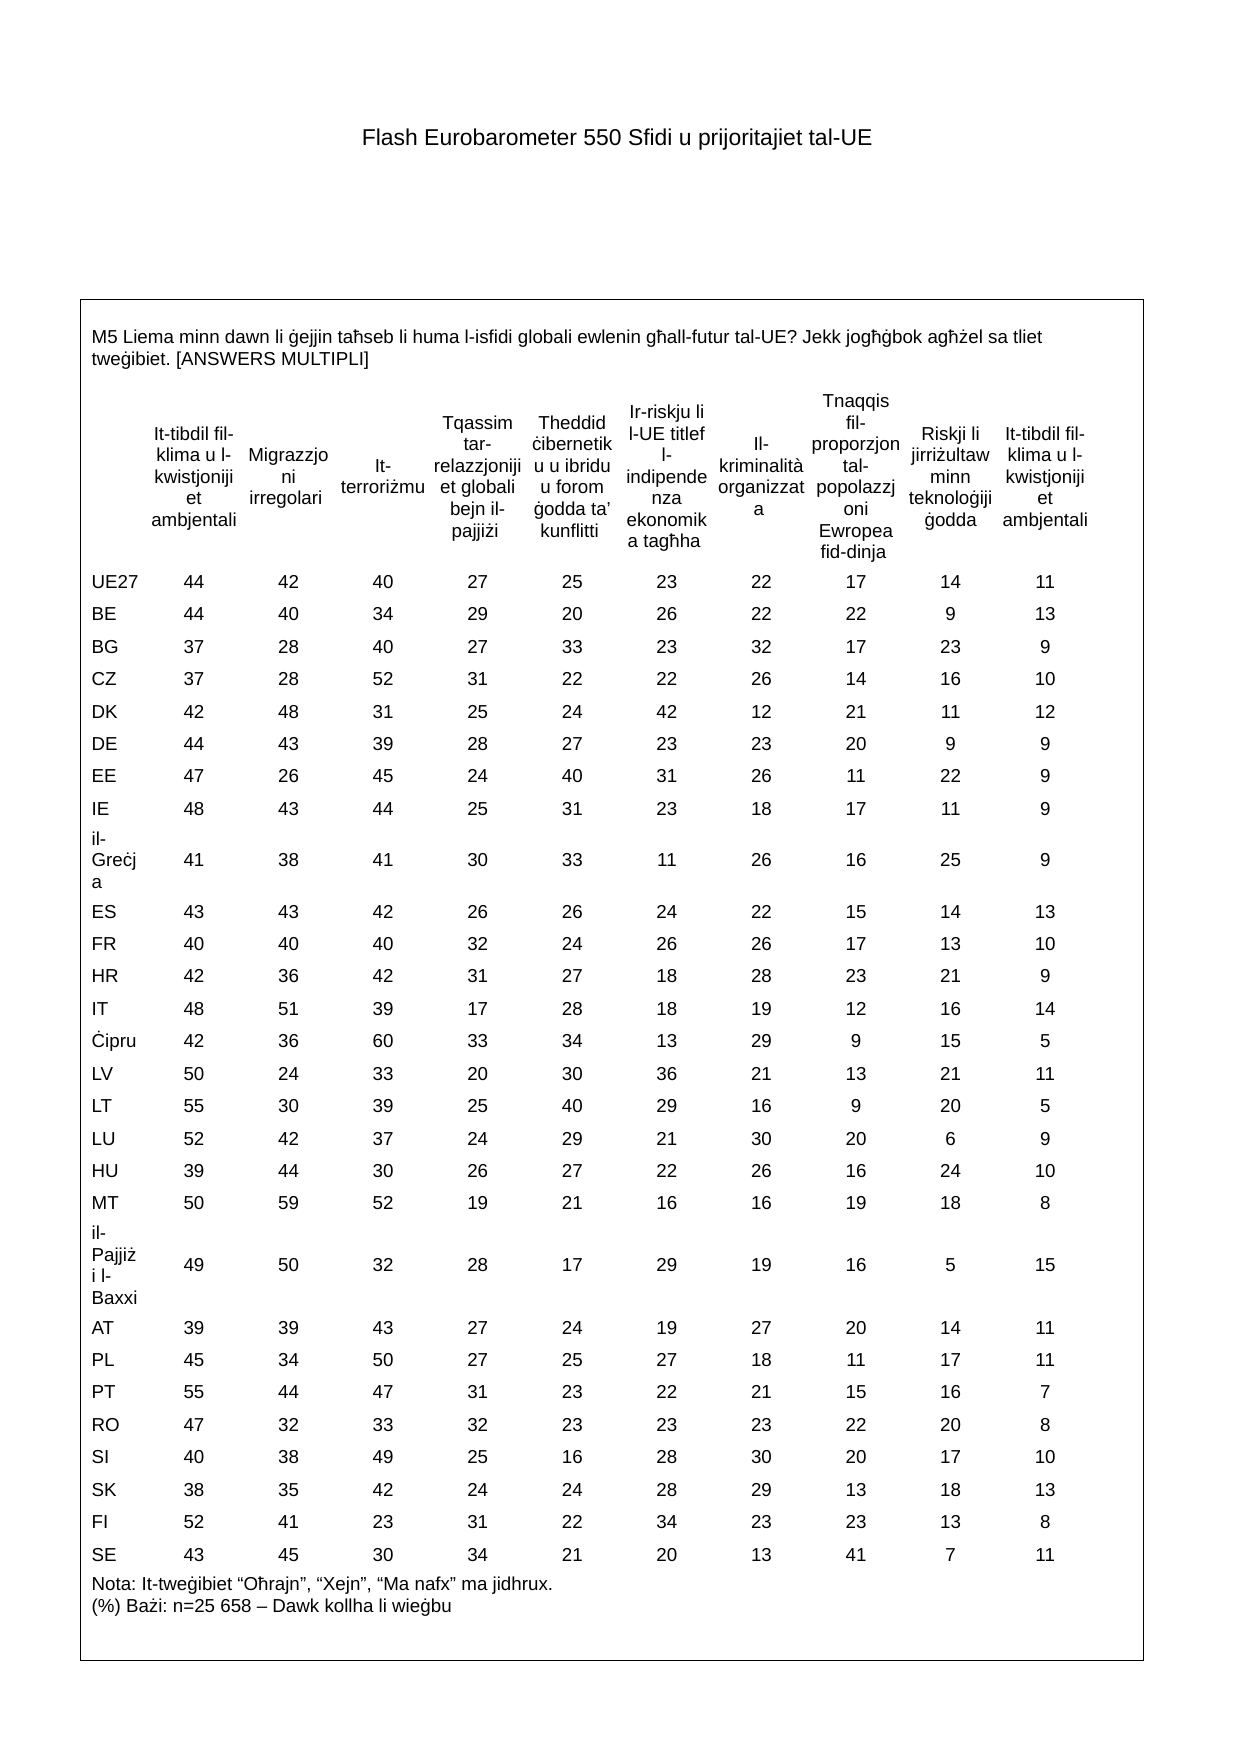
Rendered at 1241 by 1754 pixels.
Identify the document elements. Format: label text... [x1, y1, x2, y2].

table_cell 11 [809, 760, 903, 792]
table_cell 40 [241, 598, 336, 630]
table_cell [142, 1506, 146, 1538]
table_cell 17 [809, 565, 903, 598]
table_cell 24 [430, 1122, 525, 1154]
table_cell 40 [525, 760, 619, 792]
table_cell 23 [809, 1506, 903, 1538]
table_cell HR [89, 960, 142, 992]
table_cell 34 [525, 1025, 619, 1057]
table_cell 6 [903, 1122, 998, 1154]
table_cell 24 [525, 928, 619, 960]
table_cell 28 [619, 1473, 714, 1506]
table_cell 40 [336, 630, 430, 663]
table_cell [142, 1538, 146, 1570]
table_cell 51 [241, 992, 336, 1025]
table_cell 11 [998, 1311, 1092, 1343]
table_cell Theddid ċibernetiku u ibridu u forom ġodda ta’ kunflitti [525, 387, 619, 565]
table_cell 50 [146, 1187, 241, 1219]
table_cell 22 [714, 565, 808, 598]
table_cell 18 [714, 792, 808, 824]
table_cell 41 [241, 1506, 336, 1538]
table_cell 30 [525, 1057, 619, 1089]
table_cell 22 [903, 760, 998, 792]
table_cell 26 [619, 928, 714, 960]
table_cell 20 [619, 1538, 714, 1570]
table_cell 44 [336, 792, 430, 824]
table_cell 40 [146, 928, 241, 960]
table_cell 43 [146, 895, 241, 927]
table_cell 30 [336, 1538, 430, 1570]
table_cell 44 [146, 728, 241, 760]
table_cell 25 [525, 1344, 619, 1376]
table_cell 26 [714, 825, 808, 895]
table_cell 9 [998, 760, 1092, 792]
table_cell 39 [336, 1090, 430, 1122]
table_cell 26 [430, 1154, 525, 1187]
table_cell 22 [809, 1408, 903, 1441]
table_cell 16 [903, 992, 998, 1025]
table_cell 26 [241, 760, 336, 792]
table_cell 23 [619, 1408, 714, 1441]
table_cell 31 [430, 960, 525, 992]
table_cell It-terroriżmu [336, 387, 430, 565]
table_cell 52 [146, 1506, 241, 1538]
table_cell BG [89, 630, 142, 663]
table_cell 16 [903, 663, 998, 695]
table_cell 34 [241, 1344, 336, 1376]
table_cell 52 [336, 1187, 430, 1219]
table_cell Tnaqqis fil-proporzjon tal-popolazzjoni Ewropea fid-dinja [809, 387, 903, 565]
table_cell [142, 695, 146, 727]
table_cell 49 [146, 1219, 241, 1311]
table_cell 24 [430, 1473, 525, 1506]
table_cell FR [89, 928, 142, 960]
table_header M5 Liema minn dawn li ġejjin taħseb li huma l-isfidi globali ewlenin għall-futur tal-UE? Jekk jogħġbok agħżel sa tliet tweġibiet. [ANSWERS MULTIPLI] [89, 308, 1092, 387]
table_cell 32 [336, 1219, 430, 1311]
table_cell [142, 1408, 146, 1441]
table_cell 36 [241, 1025, 336, 1057]
table_cell 39 [241, 1311, 336, 1343]
table_cell 28 [619, 1441, 714, 1473]
table_cell 37 [146, 663, 241, 695]
table_cell 32 [430, 928, 525, 960]
table_cell 42 [241, 565, 336, 598]
table_cell 5 [998, 1025, 1092, 1057]
table_cell 38 [241, 825, 336, 895]
table_cell 14 [903, 895, 998, 927]
table_cell [142, 895, 146, 927]
table_cell [142, 1122, 146, 1154]
table_cell 16 [809, 1154, 903, 1187]
table_cell 40 [241, 928, 336, 960]
table_cell 47 [336, 1376, 430, 1408]
table_cell 48 [146, 792, 241, 824]
table_cell 28 [525, 992, 619, 1025]
table_cell 20 [430, 1057, 525, 1089]
table_cell 26 [714, 663, 808, 695]
table_cell 27 [525, 1154, 619, 1187]
table_cell 27 [525, 728, 619, 760]
table_cell 9 [998, 728, 1092, 760]
table_cell 33 [336, 1057, 430, 1089]
table_cell 29 [619, 1090, 714, 1122]
table_cell 16 [714, 1090, 808, 1122]
table_cell DK [89, 695, 142, 727]
table_cell 38 [146, 1473, 241, 1506]
table_cell It-tibdil fil-klima u l-kwistjonijiet ambjentali [998, 387, 1092, 565]
table_cell 15 [903, 1025, 998, 1057]
table_cell [142, 1441, 146, 1473]
table_cell 10 [998, 928, 1092, 960]
table_cell UE27 [89, 565, 142, 598]
table_cell CZ [89, 663, 142, 695]
table_cell 43 [241, 728, 336, 760]
table_cell 43 [336, 1311, 430, 1343]
table_cell FI [89, 1506, 142, 1538]
table_cell 24 [525, 695, 619, 727]
table_cell 9 [998, 792, 1092, 824]
table_cell EE [89, 760, 142, 792]
table_cell 44 [241, 1376, 336, 1408]
table_cell 16 [809, 825, 903, 895]
table_cell 23 [619, 792, 714, 824]
table_cell 29 [714, 1473, 808, 1506]
table_cell 37 [336, 1122, 430, 1154]
table_cell 23 [525, 1408, 619, 1441]
table_cell [142, 630, 146, 663]
table_cell 33 [525, 630, 619, 663]
table_cell 45 [241, 1538, 336, 1570]
table_cell 10 [998, 663, 1092, 695]
table_cell 23 [714, 728, 808, 760]
table_cell [142, 387, 146, 565]
table_cell 50 [241, 1219, 336, 1311]
table_cell 13 [998, 1473, 1092, 1506]
table_cell LU [89, 1122, 142, 1154]
table_cell 13 [998, 598, 1092, 630]
table_cell 12 [714, 695, 808, 727]
table_cell 21 [809, 695, 903, 727]
table_cell 60 [336, 1025, 430, 1057]
table_cell 27 [430, 565, 525, 598]
table_cell 7 [998, 1376, 1092, 1408]
table_cell ES [89, 895, 142, 927]
table_cell 15 [809, 1376, 903, 1408]
table_cell 21 [903, 960, 998, 992]
table_cell 33 [525, 825, 619, 895]
table_cell 40 [146, 1441, 241, 1473]
table_cell 31 [430, 1506, 525, 1538]
table_cell Tqassim tar-relazzjonijiet globali bejn il-pajjiżi [430, 387, 525, 565]
table_cell 22 [809, 598, 903, 630]
table_cell 22 [714, 598, 808, 630]
table_cell 13 [619, 1025, 714, 1057]
table_cell [89, 387, 142, 565]
table_cell 12 [998, 695, 1092, 727]
table_cell 11 [998, 1057, 1092, 1089]
table_cell 20 [903, 1090, 998, 1122]
table_cell 10 [998, 1441, 1092, 1473]
table_cell 19 [714, 992, 808, 1025]
table_cell 26 [430, 895, 525, 927]
table_cell [142, 663, 146, 695]
table_cell 18 [714, 1344, 808, 1376]
table_cell 9 [809, 1025, 903, 1057]
table_cell il-Pajjiżi l-Baxxi [89, 1219, 142, 1311]
table_cell 30 [714, 1441, 808, 1473]
table_cell Ċipru [89, 1025, 142, 1057]
table_cell 43 [241, 792, 336, 824]
table_cell Il-kriminalità organizzata [714, 387, 808, 565]
table_cell 29 [714, 1025, 808, 1057]
table_cell 23 [903, 630, 998, 663]
table_cell 29 [430, 598, 525, 630]
table_cell BE [89, 598, 142, 630]
table_cell 45 [336, 760, 430, 792]
table_cell 11 [998, 1538, 1092, 1570]
table_cell IT [89, 992, 142, 1025]
table_cell 42 [336, 895, 430, 927]
table_cell [142, 728, 146, 760]
table_cell 47 [146, 760, 241, 792]
table_cell 23 [525, 1376, 619, 1408]
table_cell 42 [619, 695, 714, 727]
table_cell 12 [809, 992, 903, 1025]
table_cell 23 [619, 565, 714, 598]
table_cell 23 [336, 1506, 430, 1538]
table_cell 31 [430, 663, 525, 695]
table_cell 37 [146, 630, 241, 663]
table_cell 48 [241, 695, 336, 727]
table_cell HU [89, 1154, 142, 1187]
table_cell 29 [619, 1219, 714, 1311]
table_cell 16 [809, 1219, 903, 1311]
table_cell 13 [809, 1057, 903, 1089]
table_cell 44 [146, 598, 241, 630]
table_cell 43 [241, 895, 336, 927]
table_cell 8 [998, 1408, 1092, 1441]
table_cell 10 [998, 1154, 1092, 1187]
table_cell 36 [241, 960, 336, 992]
table_cell 31 [430, 1376, 525, 1408]
table_cell SI [89, 1441, 142, 1473]
table_cell 32 [430, 1408, 525, 1441]
table_cell 42 [146, 960, 241, 992]
table_cell 16 [619, 1187, 714, 1219]
table_cell 14 [998, 992, 1092, 1025]
table_cell 25 [430, 1090, 525, 1122]
table_cell [142, 1057, 146, 1089]
table_cell 11 [903, 792, 998, 824]
table_cell 30 [714, 1122, 808, 1154]
table_cell 22 [619, 663, 714, 695]
table_cell 18 [903, 1473, 998, 1506]
table_cell 18 [903, 1187, 998, 1219]
table_cell 31 [619, 760, 714, 792]
table_cell il-Greċja [89, 825, 142, 895]
table_cell 39 [336, 992, 430, 1025]
table_cell 27 [430, 1344, 525, 1376]
table_cell 43 [146, 1538, 241, 1570]
table_cell 25 [430, 1441, 525, 1473]
table_cell 26 [619, 598, 714, 630]
table_cell 47 [146, 1408, 241, 1441]
table_cell [142, 792, 146, 824]
table_cell 14 [809, 663, 903, 695]
table_cell 23 [714, 1408, 808, 1441]
table_cell [142, 1090, 146, 1122]
table_cell 20 [903, 1408, 998, 1441]
table_cell 18 [619, 992, 714, 1025]
table_cell 22 [525, 663, 619, 695]
table_cell 24 [619, 895, 714, 927]
table_cell 23 [619, 630, 714, 663]
table_cell 39 [146, 1154, 241, 1187]
table_cell 9 [809, 1090, 903, 1122]
table_cell 41 [146, 825, 241, 895]
table_cell 30 [430, 825, 525, 895]
table_cell 27 [714, 1311, 808, 1343]
table_cell 11 [809, 1344, 903, 1376]
table_cell 23 [809, 960, 903, 992]
table_cell 13 [903, 928, 998, 960]
table_cell 17 [809, 928, 903, 960]
table_cell 11 [619, 825, 714, 895]
table_cell SK [89, 1473, 142, 1506]
table_cell 40 [525, 1090, 619, 1122]
table_cell SE [89, 1538, 142, 1570]
table_cell 13 [714, 1538, 808, 1570]
table_cell 29 [525, 1122, 619, 1154]
table_cell 27 [430, 630, 525, 663]
table_cell 49 [336, 1441, 430, 1473]
table_cell [142, 825, 146, 895]
table_cell 24 [903, 1154, 998, 1187]
table_cell 34 [619, 1506, 714, 1538]
table_cell 30 [336, 1154, 430, 1187]
table_cell 19 [430, 1187, 525, 1219]
table_cell 20 [525, 598, 619, 630]
table_cell [142, 960, 146, 992]
table_cell 9 [998, 1122, 1092, 1154]
table_cell LV [89, 1057, 142, 1089]
table_cell 42 [146, 1025, 241, 1057]
table_cell 27 [619, 1344, 714, 1376]
table_cell 17 [809, 630, 903, 663]
table_cell 31 [336, 695, 430, 727]
table_cell AT [89, 1311, 142, 1343]
table_cell 20 [809, 1122, 903, 1154]
table_cell 13 [998, 895, 1092, 927]
table_cell 42 [336, 1473, 430, 1506]
table_cell [142, 760, 146, 792]
table_cell 30 [241, 1090, 336, 1122]
table_cell MT [89, 1187, 142, 1219]
table_cell 26 [714, 760, 808, 792]
table_cell 15 [809, 895, 903, 927]
table_cell 39 [336, 728, 430, 760]
table_cell [142, 1154, 146, 1187]
table_cell 50 [336, 1344, 430, 1376]
table_cell 55 [146, 1376, 241, 1408]
table_cell 41 [336, 825, 430, 895]
table_cell 23 [714, 1506, 808, 1538]
table_cell 42 [336, 960, 430, 992]
table_cell 22 [619, 1376, 714, 1408]
table_cell 27 [525, 960, 619, 992]
table_cell 24 [525, 1473, 619, 1506]
table_cell 38 [241, 1441, 336, 1473]
table_cell 44 [241, 1154, 336, 1187]
table_cell 20 [809, 1441, 903, 1473]
table_cell 28 [430, 1219, 525, 1311]
table_cell 8 [998, 1506, 1092, 1538]
table_cell 59 [241, 1187, 336, 1219]
table_cell 31 [525, 792, 619, 824]
table_cell 21 [903, 1057, 998, 1089]
table_cell 5 [998, 1090, 1092, 1122]
table_cell 36 [619, 1057, 714, 1089]
table_cell 19 [809, 1187, 903, 1219]
table_cell 42 [146, 695, 241, 727]
table_cell 11 [998, 565, 1092, 598]
table_cell 48 [146, 992, 241, 1025]
table_cell 24 [430, 760, 525, 792]
table_cell 16 [903, 1376, 998, 1408]
table_cell 26 [714, 928, 808, 960]
table_cell 13 [903, 1506, 998, 1538]
table_cell Migrazzjoni irregolari [241, 387, 336, 565]
table_cell [142, 1311, 146, 1343]
table_cell 33 [430, 1025, 525, 1057]
table_cell 17 [430, 992, 525, 1025]
table_cell 28 [241, 663, 336, 695]
table_cell 22 [525, 1506, 619, 1538]
table_cell 22 [714, 895, 808, 927]
table_cell Nota: It-tweġibiet “Oħrajn”, “Xejn”, “Ma nafx” ma jidhrux. (%) Bażi: n=25 658 – Dawk kollha li wieġbu [89, 1570, 1092, 1619]
table_cell 50 [146, 1057, 241, 1089]
table_cell 25 [525, 565, 619, 598]
table_cell 33 [336, 1408, 430, 1441]
table_cell 40 [336, 928, 430, 960]
table_cell 21 [714, 1376, 808, 1408]
table_cell 18 [619, 960, 714, 992]
table_cell 25 [430, 695, 525, 727]
table_cell [142, 1025, 146, 1057]
table_cell 17 [809, 792, 903, 824]
table_cell 20 [809, 728, 903, 760]
table_cell 9 [903, 598, 998, 630]
table_cell [142, 598, 146, 630]
table_cell PL [89, 1344, 142, 1376]
table_cell 21 [714, 1057, 808, 1089]
table_cell [142, 1187, 146, 1219]
table_cell 9 [998, 960, 1092, 992]
table_cell 13 [809, 1473, 903, 1506]
table_cell 15 [998, 1219, 1092, 1311]
table_cell [142, 1344, 146, 1376]
table_cell 16 [525, 1441, 619, 1473]
table_cell 41 [809, 1538, 903, 1570]
table_cell IE [89, 792, 142, 824]
table_cell 26 [714, 1154, 808, 1187]
table_cell 21 [619, 1122, 714, 1154]
table_cell Riskji li jirriżultaw minn teknoloġiji ġodda [903, 387, 998, 565]
table_cell 16 [714, 1187, 808, 1219]
table_cell [142, 565, 146, 598]
table_cell 42 [241, 1122, 336, 1154]
table_cell 9 [998, 825, 1092, 895]
table_cell 11 [903, 695, 998, 727]
table_cell 52 [146, 1122, 241, 1154]
table_cell 32 [241, 1408, 336, 1441]
table_cell 52 [336, 663, 430, 695]
table_cell 32 [714, 630, 808, 663]
table_cell 14 [903, 565, 998, 598]
table_cell 20 [809, 1311, 903, 1343]
table_cell [142, 1376, 146, 1408]
table_cell 26 [525, 895, 619, 927]
table_cell 17 [525, 1219, 619, 1311]
table_cell [142, 1473, 146, 1506]
table_cell [142, 1219, 146, 1311]
table_cell 55 [146, 1090, 241, 1122]
table_cell 34 [430, 1538, 525, 1570]
table_cell 17 [903, 1344, 998, 1376]
table_cell 25 [430, 792, 525, 824]
table_cell 21 [525, 1187, 619, 1219]
table_cell 28 [241, 630, 336, 663]
table_cell LT [89, 1090, 142, 1122]
table_cell 40 [336, 565, 430, 598]
table_cell [142, 928, 146, 960]
table_cell 11 [998, 1344, 1092, 1376]
table_cell 28 [714, 960, 808, 992]
table_cell 39 [146, 1311, 241, 1343]
table_cell 19 [714, 1219, 808, 1311]
table_cell 14 [903, 1311, 998, 1343]
table_cell 35 [241, 1473, 336, 1506]
table_cell 5 [903, 1219, 998, 1311]
table_cell 27 [430, 1311, 525, 1343]
table_cell It-tibdil fil-klima u l-kwistjonijiet ambjentali [146, 387, 241, 565]
table_cell 19 [619, 1311, 714, 1343]
table_cell 45 [146, 1344, 241, 1376]
table_cell [142, 992, 146, 1025]
table_cell 7 [903, 1538, 998, 1570]
table_cell 9 [998, 630, 1092, 663]
table_cell 34 [336, 598, 430, 630]
table_cell 28 [430, 728, 525, 760]
table_cell 17 [903, 1441, 998, 1473]
table_cell 25 [903, 825, 998, 895]
table_cell 44 [146, 565, 241, 598]
table_cell 24 [525, 1311, 619, 1343]
table_cell 23 [619, 728, 714, 760]
table_cell 22 [619, 1154, 714, 1187]
table_cell Ir-riskju li l-UE titlef l-indipendenza ekonomika tagħha [619, 387, 714, 565]
table_cell DE [89, 728, 142, 760]
table_cell PT [89, 1376, 142, 1408]
table_cell 9 [903, 728, 998, 760]
table_cell 21 [525, 1538, 619, 1570]
table_cell 24 [241, 1057, 336, 1089]
table_cell 8 [998, 1187, 1092, 1219]
table_cell RO [89, 1408, 142, 1441]
